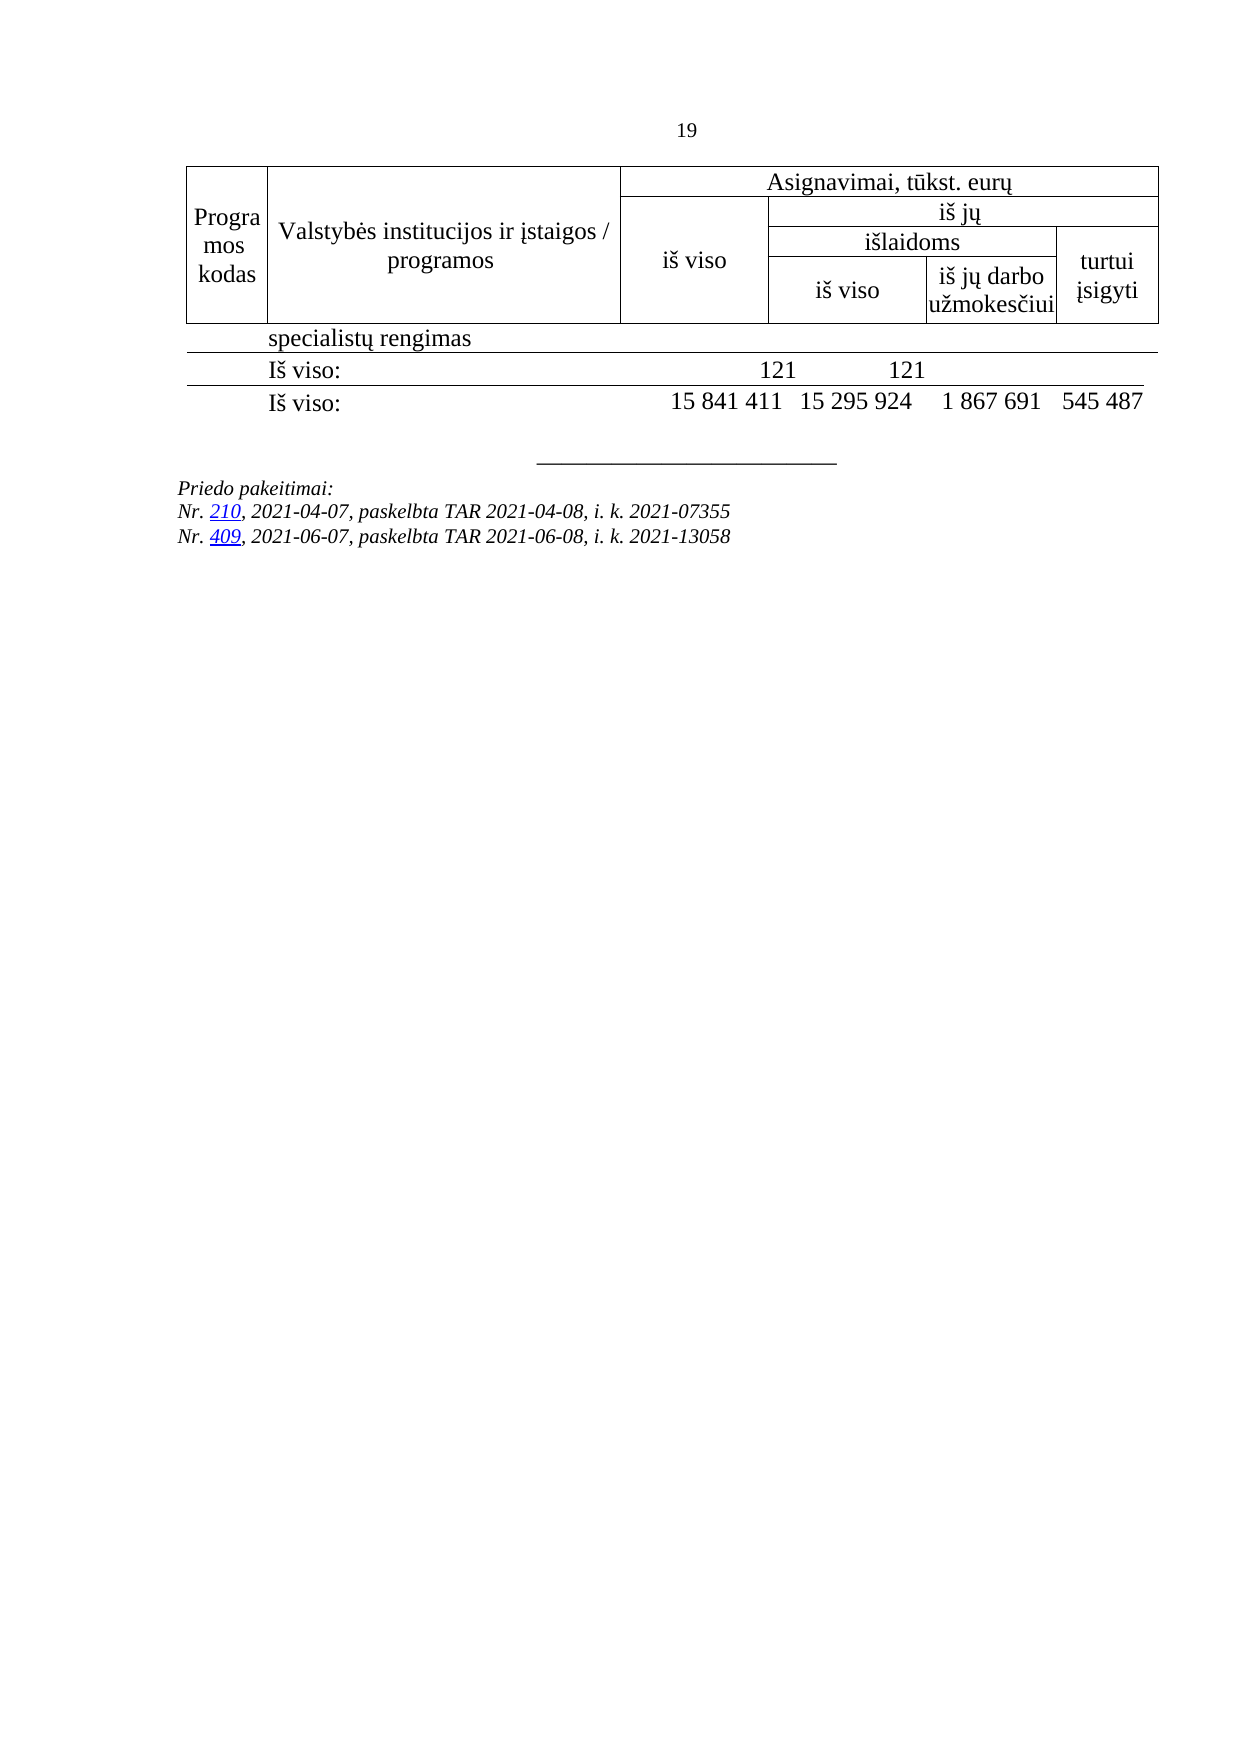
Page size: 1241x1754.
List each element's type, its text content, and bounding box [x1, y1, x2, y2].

table_cell iš viso [621, 197, 768, 322]
table_cell [798, 324, 927, 352]
table_cell [663, 324, 798, 352]
table_cell 121 [798, 353, 927, 385]
text Nr. 210, 2021-04-07, paskelbta TAR 2021-04-08, i. k. 2021-07355 [177, 499, 1196, 523]
table_cell [927, 353, 1056, 385]
table_header Valstybės institucijos ir įstaigos / programos [268, 167, 620, 322]
table_cell iš jų [769, 197, 1158, 226]
table_cell 1 867 691 [913, 386, 1042, 418]
table_cell [592, 386, 620, 418]
table_cell [187, 324, 267, 352]
table_cell [1056, 324, 1158, 352]
table_cell specialistų rengimas [267, 324, 592, 352]
table_cell [1056, 353, 1158, 385]
table_cell iš jų darbo užmokesčiui [927, 257, 1056, 322]
table_cell 15 841 411 [620, 386, 784, 418]
table_cell [1144, 385, 1158, 418]
text ———————————— [177, 447, 1196, 475]
table_header Progra mos kodas [187, 167, 267, 322]
table_cell [592, 353, 663, 385]
table_header Asignavimai, tūkst. eurų [621, 167, 1158, 196]
table_cell [927, 324, 1056, 352]
table_cell turtui įsigyti [1057, 227, 1158, 322]
table_cell Iš viso: [267, 353, 592, 385]
table_cell 121 [663, 353, 798, 385]
text Priedo pakeitimai: [177, 475, 1196, 499]
text Nr. 409, 2021-06-07, paskelbta TAR 2021-06-08, i. k. 2021-13058 [177, 523, 1196, 548]
table_cell 15 295 924 [784, 386, 913, 418]
table_cell [592, 324, 663, 352]
table_cell [187, 353, 267, 385]
table_cell išlaidoms [769, 227, 1056, 256]
table_cell Iš viso: [267, 386, 592, 418]
table_cell 545 487 [1043, 386, 1144, 418]
table_cell iš viso [769, 257, 926, 322]
table_cell [187, 386, 267, 418]
